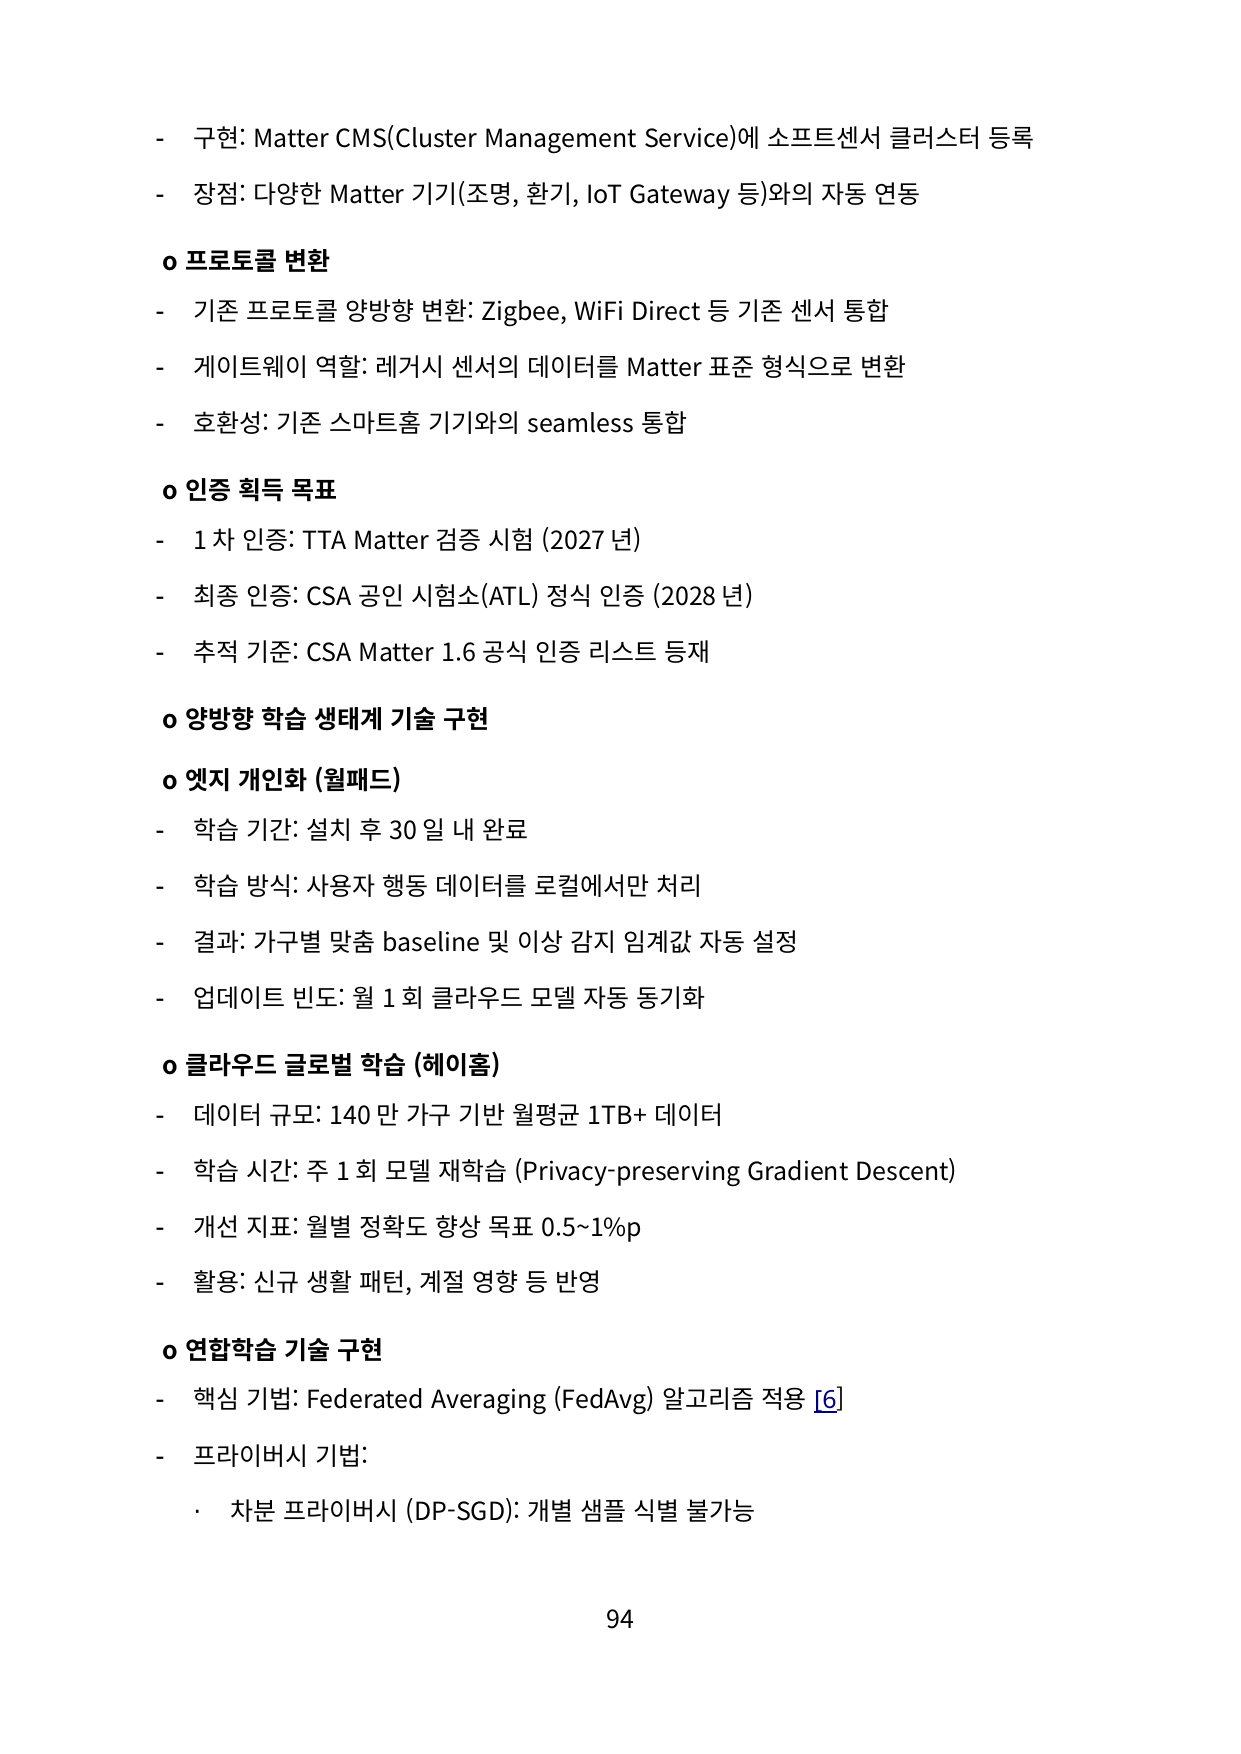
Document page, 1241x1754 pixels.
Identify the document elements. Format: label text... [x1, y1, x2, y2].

list 호환성: 기존 스마트홈 기기와의 seamless 통합 [156, 403, 1122, 439]
list 최종 인증: CSA 공인 시험소(ATL) 정식 인증 (2028년) [156, 576, 1122, 612]
list 학습 기간: 설치 후 30일 내 완료 [156, 810, 1122, 846]
list 개선 지표: 월별 정확도 향상 목표 0.5~1%p [156, 1207, 1122, 1243]
list 차분 프라이버시 (DP-SGD): 개별 샘플 식별 불가능 [193, 1492, 1122, 1528]
subtitle o 연합학습 기술 구현 [162, 1331, 1122, 1367]
subtitle o 클라우드 글로벌 학습 (헤이홈) [162, 1046, 1122, 1082]
list 핵심 기법: Federated Averaging (FedAvg) 알고리즘 적용 [6] [156, 1380, 1122, 1416]
list 학습 시간: 주 1회 모델 재학습 (Privacy-preserving Gradient Descent) [156, 1151, 1122, 1187]
list 학습 방식: 사용자 행동 데이터를 로컬에서만 처리 [156, 866, 1122, 902]
list 프라이버시 기법: [156, 1436, 1122, 1472]
list 결과: 가구별 맞춤 baseline 및 이상 감지 임계값 자동 설정 [156, 922, 1122, 958]
list 활용: 신규 생활 패턴, 계절 영향 등 반영 [156, 1263, 1122, 1299]
list 업데이트 빈도: 월 1회 클라우드 모델 자동 동기화 [156, 978, 1122, 1014]
subtitle o 양방향 학습 생태계 기술 구현 [162, 700, 1122, 736]
list 장점: 다양한 Matter 기기(조명, 환기, IoT Gateway 등)와의 자동 연동 [156, 174, 1122, 210]
list 1차 인증: TTA Matter 검증 시험 (2027년) [156, 520, 1122, 556]
subtitle o 인증 획득 목표 [162, 471, 1122, 507]
list 추적 기준: CSA Matter 1.6 공식 인증 리스트 등재 [156, 632, 1122, 668]
list 데이터 규모: 140만 가구 기반 월평균 1TB+ 데이터 [156, 1095, 1122, 1131]
list 구현: Matter CMS(Cluster Management Service)에 소프트센서 클러스터 등록 [156, 118, 1122, 154]
subtitle o 프로토콜 변환 [162, 242, 1122, 278]
subtitle o 엣지 개인화 (월패드) [162, 761, 1122, 797]
list 게이트웨이 역할: 레거시 센서의 데이터를 Matter 표준 형식으로 변환 [156, 347, 1122, 383]
list 기존 프로토콜 양방향 변환: Zigbee, WiFi Direct 등 기존 센서 통합 [156, 291, 1122, 327]
